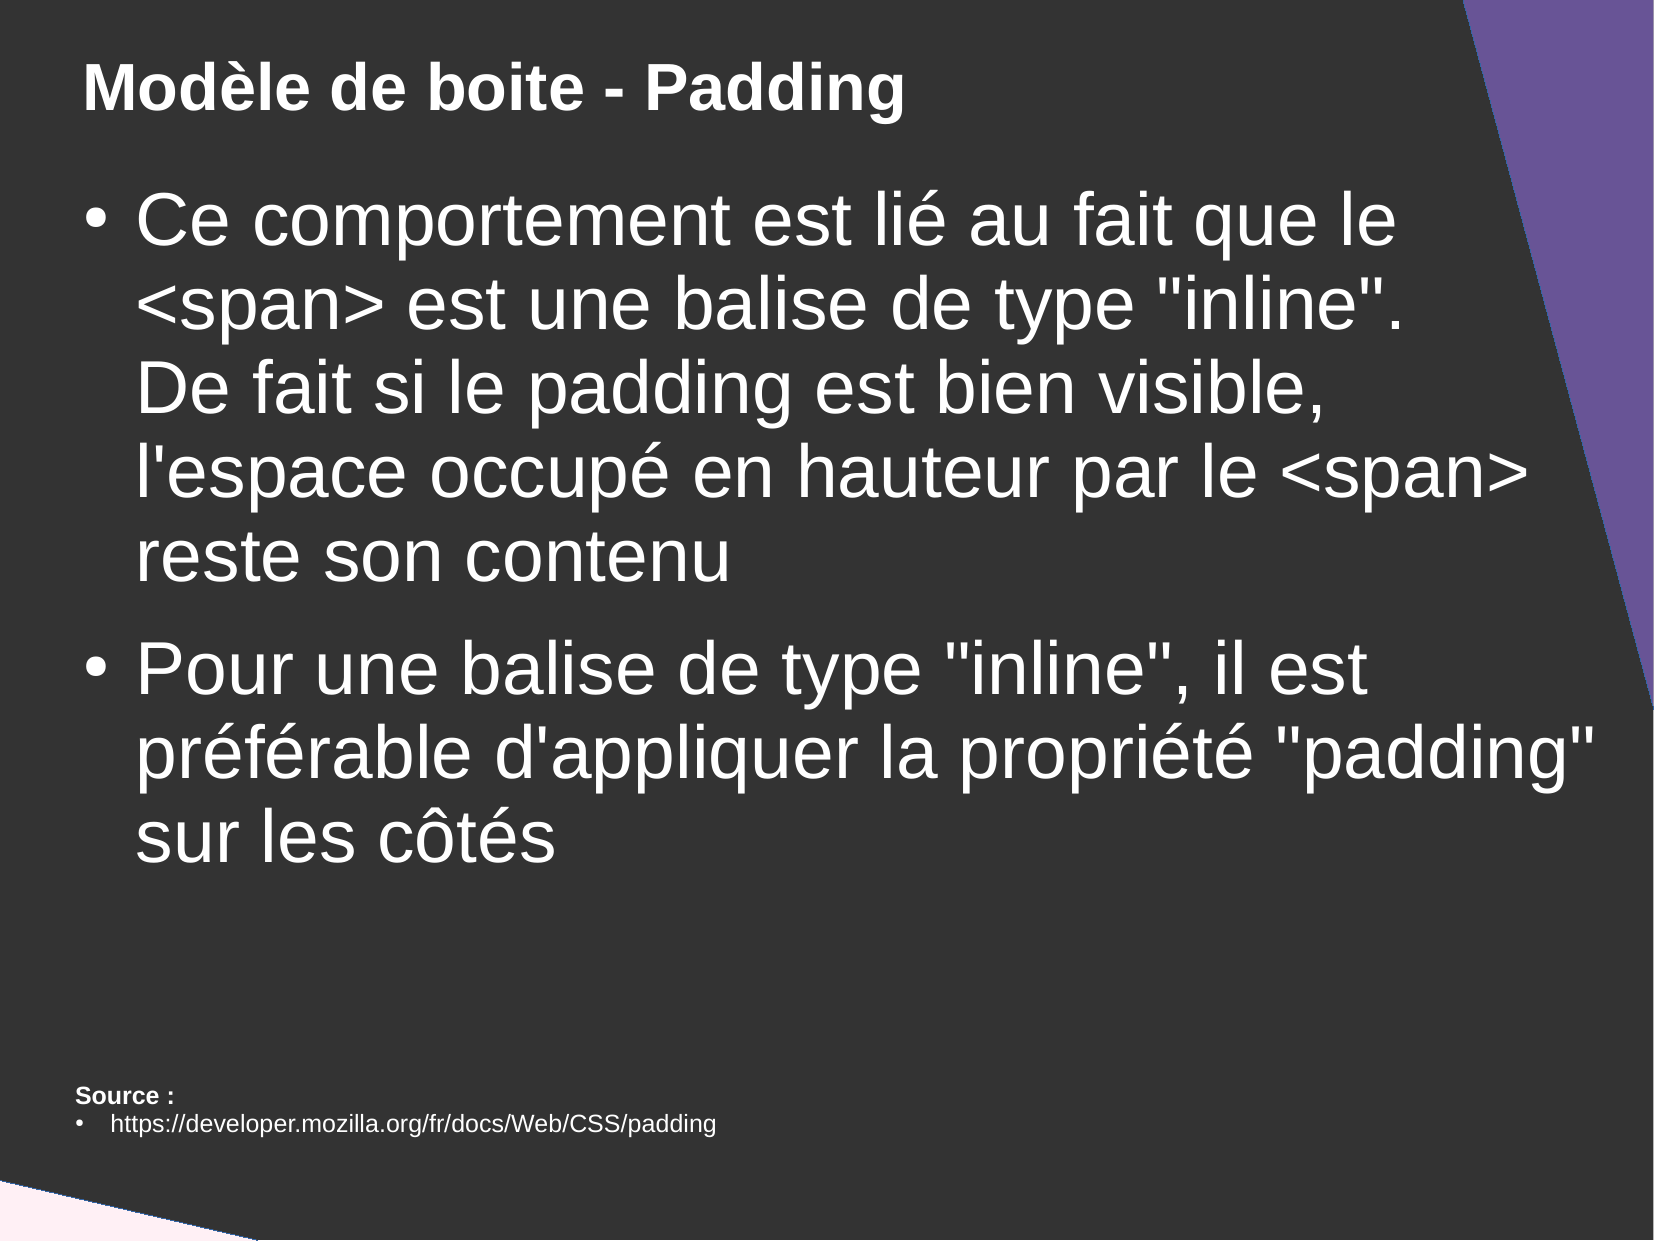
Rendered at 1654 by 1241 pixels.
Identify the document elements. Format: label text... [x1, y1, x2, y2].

text_box Source : https://developer.mozilla.org/fr/docs/Web/CSS/padding [60, 1074, 1546, 1217]
list Ce comportement est lié au fait que le <span> est une balise de type "inline". De fait si le padding est bien visible, l'espace occupé en hauteur par le <span> reste son contenu Pour une balise de type "inline", il est préférable d'appliquer la propriété "padding" sur les côtés [64, 177, 1604, 886]
text_box [1463, 0, 1654, 710]
text_box [0, 1180, 262, 1241]
title Modèle de boite - Padding [82, 49, 1571, 130]
